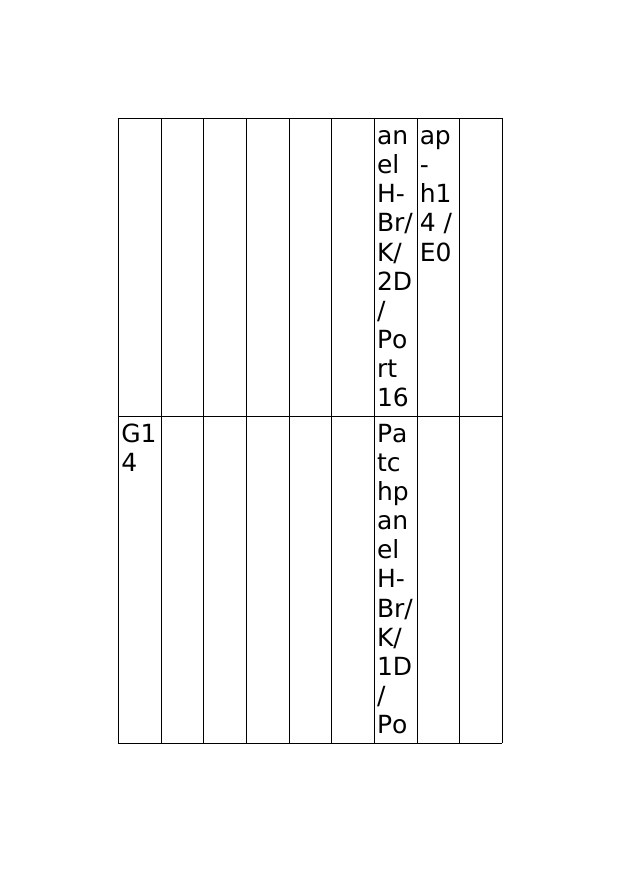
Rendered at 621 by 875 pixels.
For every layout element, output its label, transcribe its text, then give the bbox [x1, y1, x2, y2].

table_cell [247, 119, 289, 416]
table_cell [418, 417, 459, 742]
table_cell ap-h14 / E0 [418, 119, 459, 416]
table_cell [247, 417, 289, 742]
table_cell Patchpanel H-Br/K/1D / Po [375, 417, 417, 742]
table_cell [162, 119, 203, 416]
table_cell [332, 119, 374, 416]
table_cell G14 [119, 417, 161, 742]
table_cell anel H-Br/K/2D / Port 16 [375, 119, 417, 416]
table_cell [460, 417, 502, 742]
table_cell [290, 119, 331, 416]
table_cell [460, 119, 502, 416]
table_cell [332, 417, 374, 742]
table_cell [290, 417, 331, 742]
table_cell [204, 417, 246, 742]
table_cell [204, 119, 246, 416]
table_cell [162, 417, 203, 742]
table_cell [119, 119, 161, 416]
